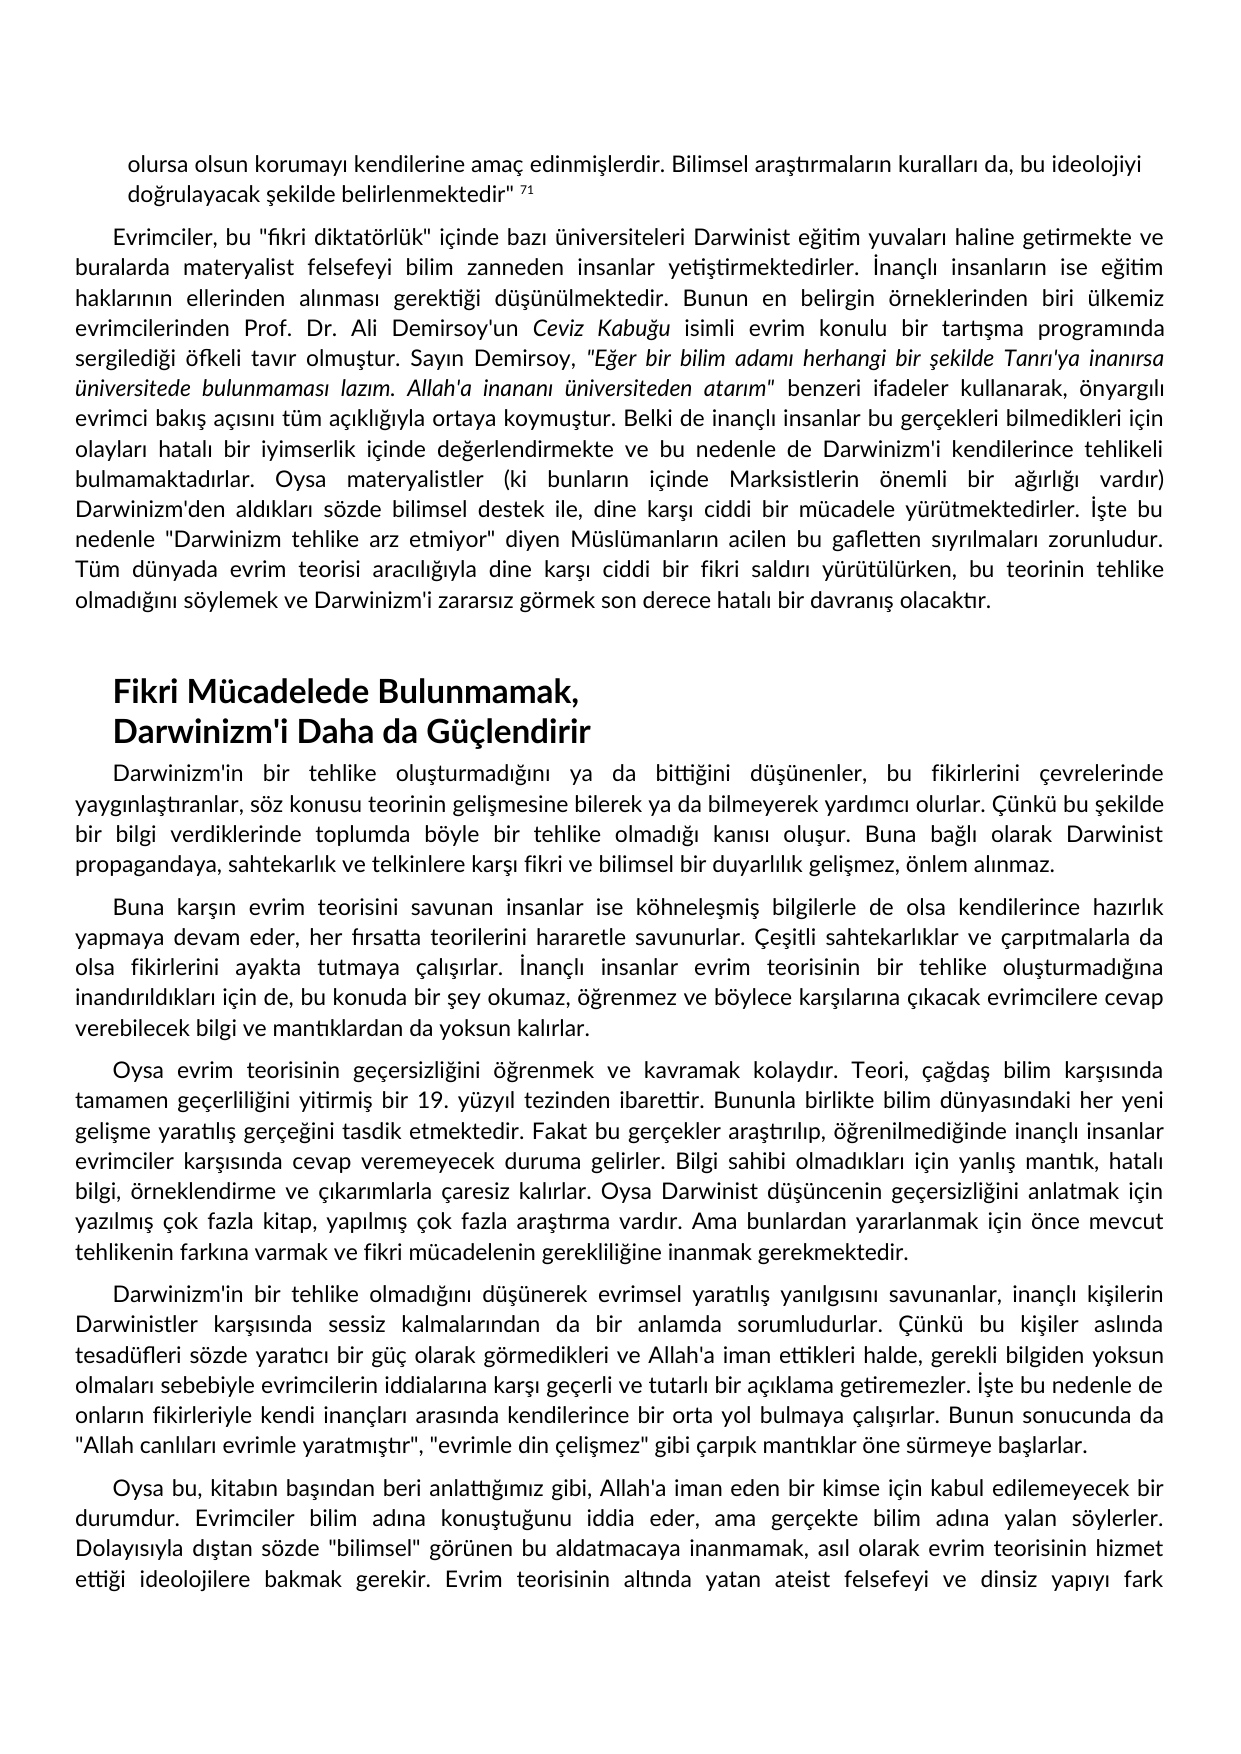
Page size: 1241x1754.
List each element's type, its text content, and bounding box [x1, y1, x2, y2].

text Darwinizm'in bir tehlike olmadığını düşünerek evrimsel yaratılış yanılgısını savunanlar, inançlı kişilerin Darwinistler karşısında sessiz kalmalarından da bir anlamda sorumludurlar. Çünkü bu kişiler aslında tesadüfleri sözde yaratıcı bir güç olarak görmedikleri ve Allah'a iman ettikleri halde, gerekli bilgiden yoksun olmaları sebebiyle evrimcilerin iddialarına karşı geçerli ve tutarlı bir açıklama getiremezler. İşte bu nedenle de onların fikirleriyle kendi inançları arasında kendilerince bir orta yol bulmaya çalışırlar. Bunun sonucunda da "Allah canlıları evrimle yaratmıştır", "evrimle din çelişmez" gibi çarpık mantıklar öne sürmeye başlarlar. [75, 1280, 1165, 1458]
text Oysa evrim teorisinin geçersizliğini öğrenmek ve kavramak kolaydır. Teori, çağdaş bilim karşısında tamamen geçerliliğini yitirmiş bir 19. yüzyıl tezinden ibarettir. Bununla birlikte bilim dünyasındaki her yeni gelişme yaratılış gerçeğini tasdik etmektedir. Fakat bu gerçekler araştırılıp, öğrenilmediğinde inançlı insanlar evrimciler karşısında cevap veremeyecek duruma gelirler. Bilgi sahibi olmadıkları için yanlış mantık, hatalı bilgi, örneklendirme ve çıkarımlarla çaresiz kalırlar. Oysa Darwinist düşüncenin geçersizliğini anlatmak için yazılmış çok fazla kitap, yapılmış çok fazla araştırma vardır. Ama bunlardan yararlanmak için önce mevcut tehlikenin farkına varmak ve fikri mücadelenin gerekliliğine inanmak gerekmektedir. [75, 1056, 1165, 1265]
text Darwinizm'in bir tehlike oluşturmadığını ya da bittiğini düşünenler, bu fikirlerini çevrelerinde yaygınlaştıranlar, söz konusu teorinin gelişmesine bilerek ya da bilmeyerek yardımcı olurlar. Çünkü bu şekilde bir bilgi verdiklerinde toplumda böyle bir tehlike olmadığı kanısı oluşur. Buna bağlı olarak Darwinist propagandaya, sahtekarlık ve telkinlere karşı fikri ve bilimsel bir duyarlılık gelişmez, önlem alınmaz. [75, 759, 1165, 877]
text olursa olsun korumayı kendilerine amaç edinmişlerdir. Bilimsel araştırmaların kuralları da, bu ideolojiyi doğrulayacak şekilde belirlenmektedir" 71 [127, 150, 1143, 208]
subtitle Fikri Mücadelede Bulunmamak, Darwinizm'i Daha da Güçlendirir [112, 671, 1165, 751]
text Evrimciler, bu "fikri diktatörlük" içinde bazı üniversiteleri Darwinist eğitim yuvaları haline getirmekte ve buralarda materyalist felsefeyi bilim zanneden insanlar yetiştirmektedirler. İnançlı insanların ise eğitim haklarının ellerinden alınması gerektiği düşünülmektedir. Bunun en belirgin örneklerinden biri ülkemiz evrimcilerinden Prof. Dr. Ali Demirsoy'un Ceviz Kabuğu isimli evrim konulu bir tartışma programında sergilediği öfkeli tavır olmuştur. Sayın Demirsoy, "Eğer bir bilim adamı herhangi bir şekilde Tanrı'ya inanırsa üniversitede bulunmaması lazım. Allah'a inananı üniversiteden atarım" benzeri ifadeler kullanarak, önyargılı evrimci bakış açısını tüm açıklığıyla ortaya koymuştur. Belki de inançlı insanlar bu gerçekleri bilmedikleri için olayları hatalı bir iyimserlik içinde değerlendirmekte ve bu nedenle de Darwinizm'i kendilerince tehlikeli bulmamaktadırlar. Oysa materyalistler (ki bunların içinde Marksistlerin önemli bir ağırlığı vardır) Darwinizm'den aldıkları sözde bilimsel destek ile, dine karşı ciddi bir mücadele yürütmektedirler. İşte bu nedenle "Darwinizm tehlike arz etmiyor" diyen Müslümanların acilen bu gafletten sıyrılmaları zorunludur. Tüm dünyada evrim teorisi aracılığıyla dine karşı ciddi bir fikri saldırı yürütülürken, bu teorinin tehlike olmadığını söylemek ve Darwinizm'i zararsız görmek son derece hatalı bir davranış olacaktır. [75, 223, 1165, 613]
text Oysa bu, kitabın başından beri anlattığımız gibi, Allah'a iman eden bir kimse için kabul edilemeyecek bir durumdur. Evrimciler bilim adına konuştuğunu iddia eder, ama gerçekte bilim adına yalan söylerler. Dolayısıyla dıştan sözde "bilimsel" görünen bu aldatmacaya inanmamak, asıl olarak evrim teorisinin hizmet ettiği ideolojilere bakmak gerekir. Evrim teorisinin altında yatan ateist felsefeyi ve dinsiz yapıyı fark [75, 1474, 1165, 1592]
text Buna karşın evrim teorisini savunan insanlar ise köhneleşmiş bilgilerle de olsa kendilerince hazırlık yapmaya devam eder, her fırsatta teorilerini hararetle savunurlar. Çeşitli sahtekarlıklar ve çarpıtmalarla da olsa fikirlerini ayakta tutmaya çalışırlar. İnançlı insanlar evrim teorisinin bir tehlike oluşturmadığına inandırıldıkları için de, bu konuda bir şey okumaz, öğrenmez ve böylece karşılarına çıkacak evrimcilere cevap verebilecek bilgi ve mantıklardan da yoksun kalırlar. [75, 892, 1165, 1041]
